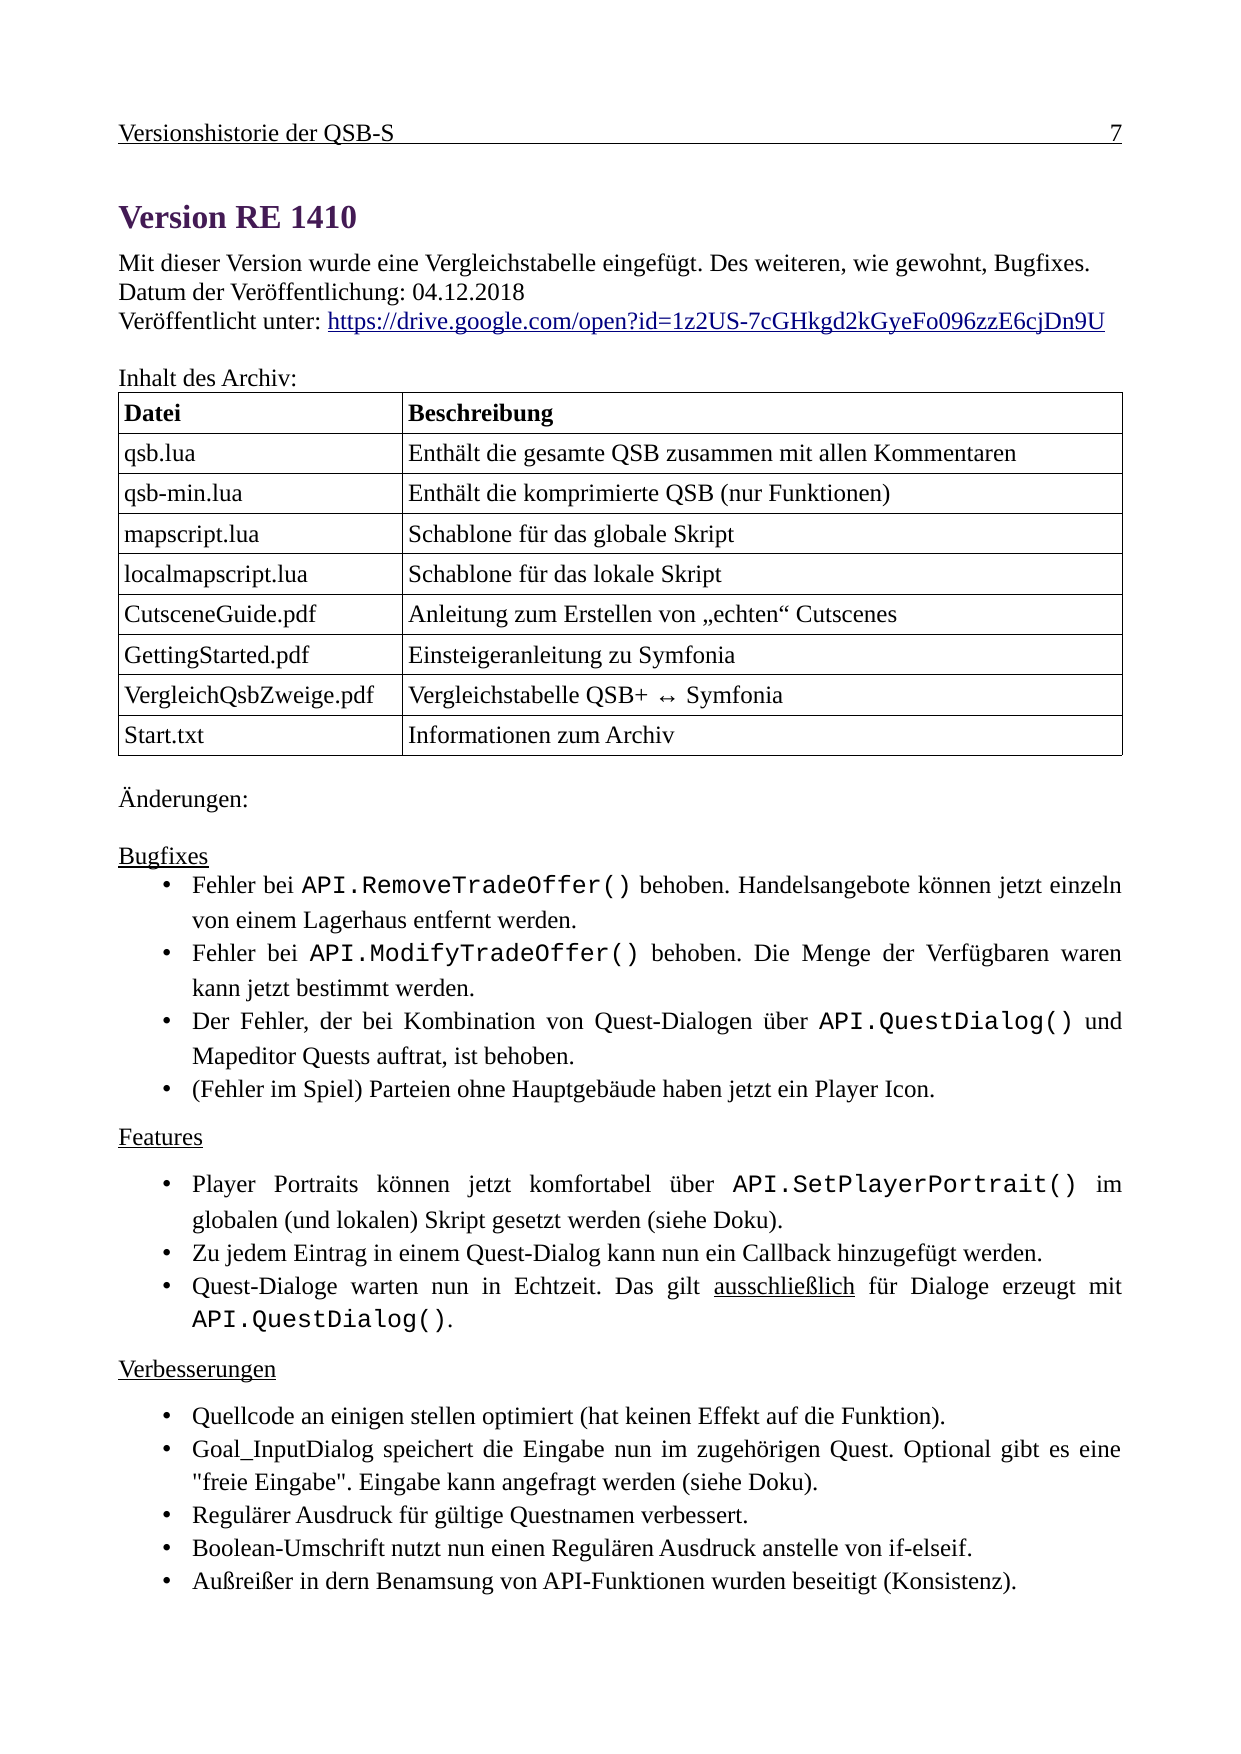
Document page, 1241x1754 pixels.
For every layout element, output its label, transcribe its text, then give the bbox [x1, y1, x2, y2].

table_cell Vergleichstabelle QSB+ ↔ Symfonia [403, 675, 1122, 714]
table_cell qsb.lua [119, 434, 402, 473]
list Fehler bei API.ModifyTradeOffer() behoben. Die Menge der Verfügbaren waren kann jetzt bestimmt werden. [162, 938, 1122, 1002]
list Quest-Dialoge warten nun in Echtzeit. Das gilt ausschließlich für Dialoge erzeugt mit API.QuestDialog(). [162, 1271, 1122, 1334]
text Mit dieser Version wurde eine Vergleichstabelle eingefügt. Des weiteren, wie gewohnt, Bugfixes. [118, 248, 1122, 277]
table_cell Schablone für das globale Skript [403, 514, 1122, 553]
list (Fehler im Spiel) Parteien ohne Hauptgebäude haben jetzt ein Player Icon. [162, 1074, 1122, 1103]
table_cell Start.txt [119, 716, 402, 755]
list Fehler bei API.RemoveTradeOffer() behoben. Handelsangebote können jetzt einzeln von einem Lagerhaus entfernt werden. [162, 870, 1122, 934]
list Regulärer Ausdruck für gültige Questnamen verbessert. [162, 1500, 1122, 1529]
table_cell mapscript.lua [119, 514, 402, 553]
list Boolean-Umschrift nutzt nun einen Regulären Ausdruck anstelle von if-elseif. [162, 1533, 1122, 1562]
text Bugfixes [118, 812, 1122, 870]
table_header Datei [119, 393, 402, 432]
text Änderungen: [118, 784, 1122, 812]
table_cell Enthält die komprimierte QSB (nur Funktionen) [403, 474, 1122, 513]
table_cell VergleichQsbZweige.pdf [119, 675, 402, 714]
table_cell Schablone für das lokale Skript [403, 554, 1122, 594]
table_cell Einsteigeranleitung zu Symfonia [403, 635, 1122, 674]
table_cell qsb-min.lua [119, 474, 402, 513]
list Zu jedem Eintrag in einem Quest-Dialog kann nun ein Callback hinzugefügt werden. [162, 1238, 1122, 1266]
table_cell Anleitung zum Erstellen von „echten“ Cutscenes [403, 595, 1122, 634]
list Der Fehler, der bei Kombination von Quest-Dialogen über API.QuestDialog() und Mapeditor Quests auftrat, ist behoben. [162, 1006, 1122, 1070]
text Datum der Veröffentlichung: 04.12.2018 [118, 277, 1122, 306]
table_cell CutsceneGuide.pdf [119, 595, 402, 634]
text Veröffentlicht unter: https://drive.google.com/open?id=1z2US-7cGHkgd2kGyeFo096zzE6cjDn9U [118, 306, 1122, 334]
table_cell Enthält die gesamte QSB zusammen mit allen Kommentaren [403, 434, 1122, 473]
table_cell GettingStarted.pdf [119, 635, 402, 674]
table_cell Informationen zum Archiv [403, 716, 1122, 755]
table_header Beschreibung [403, 393, 1122, 432]
text Features [118, 1122, 1122, 1151]
list Player Portraits können jetzt komfortabel über API.SetPlayerPortrait() im globalen (und lokalen) Skript gesetzt werden (siehe Doku). [162, 1169, 1122, 1233]
subtitle Version RE 1410 [118, 197, 1122, 236]
text Inhalt des Archiv: [118, 363, 1122, 392]
table_cell localmapscript.lua [119, 554, 402, 594]
list Außreißer in dern Benamsung von API-Funktionen wurden beseitigt (Konsistenz). [162, 1566, 1122, 1595]
list Goal_InputDialog speichert die Eingabe nun im zugehörigen Quest. Optional gibt es eine "freie Eingabe". Eingabe kann angefragt werden (siehe Doku). [162, 1434, 1122, 1496]
text Verbesserungen [118, 1354, 1122, 1382]
list Quellcode an einigen stellen optimiert (hat keinen Effekt auf die Funktion). [162, 1401, 1122, 1430]
